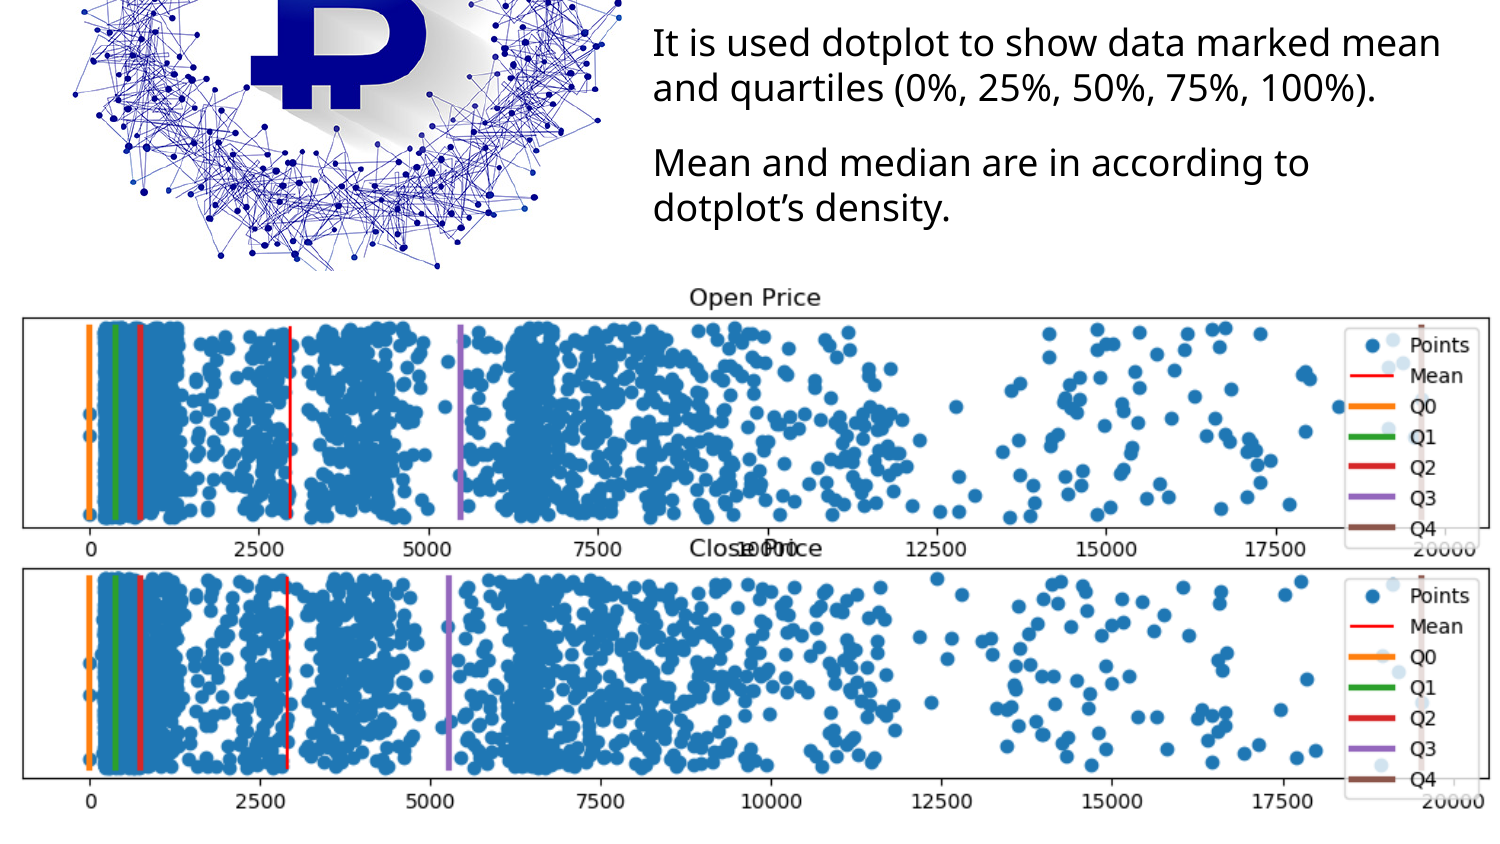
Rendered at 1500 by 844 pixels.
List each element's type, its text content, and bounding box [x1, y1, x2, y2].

list It is used dotplot to show data marked mean and quartiles (0%, 25%, 50%, 75%, 100%). Mean and median are in according to dotplot’s density. [637, 11, 1465, 272]
picture [0, 0, 1500, 844]
